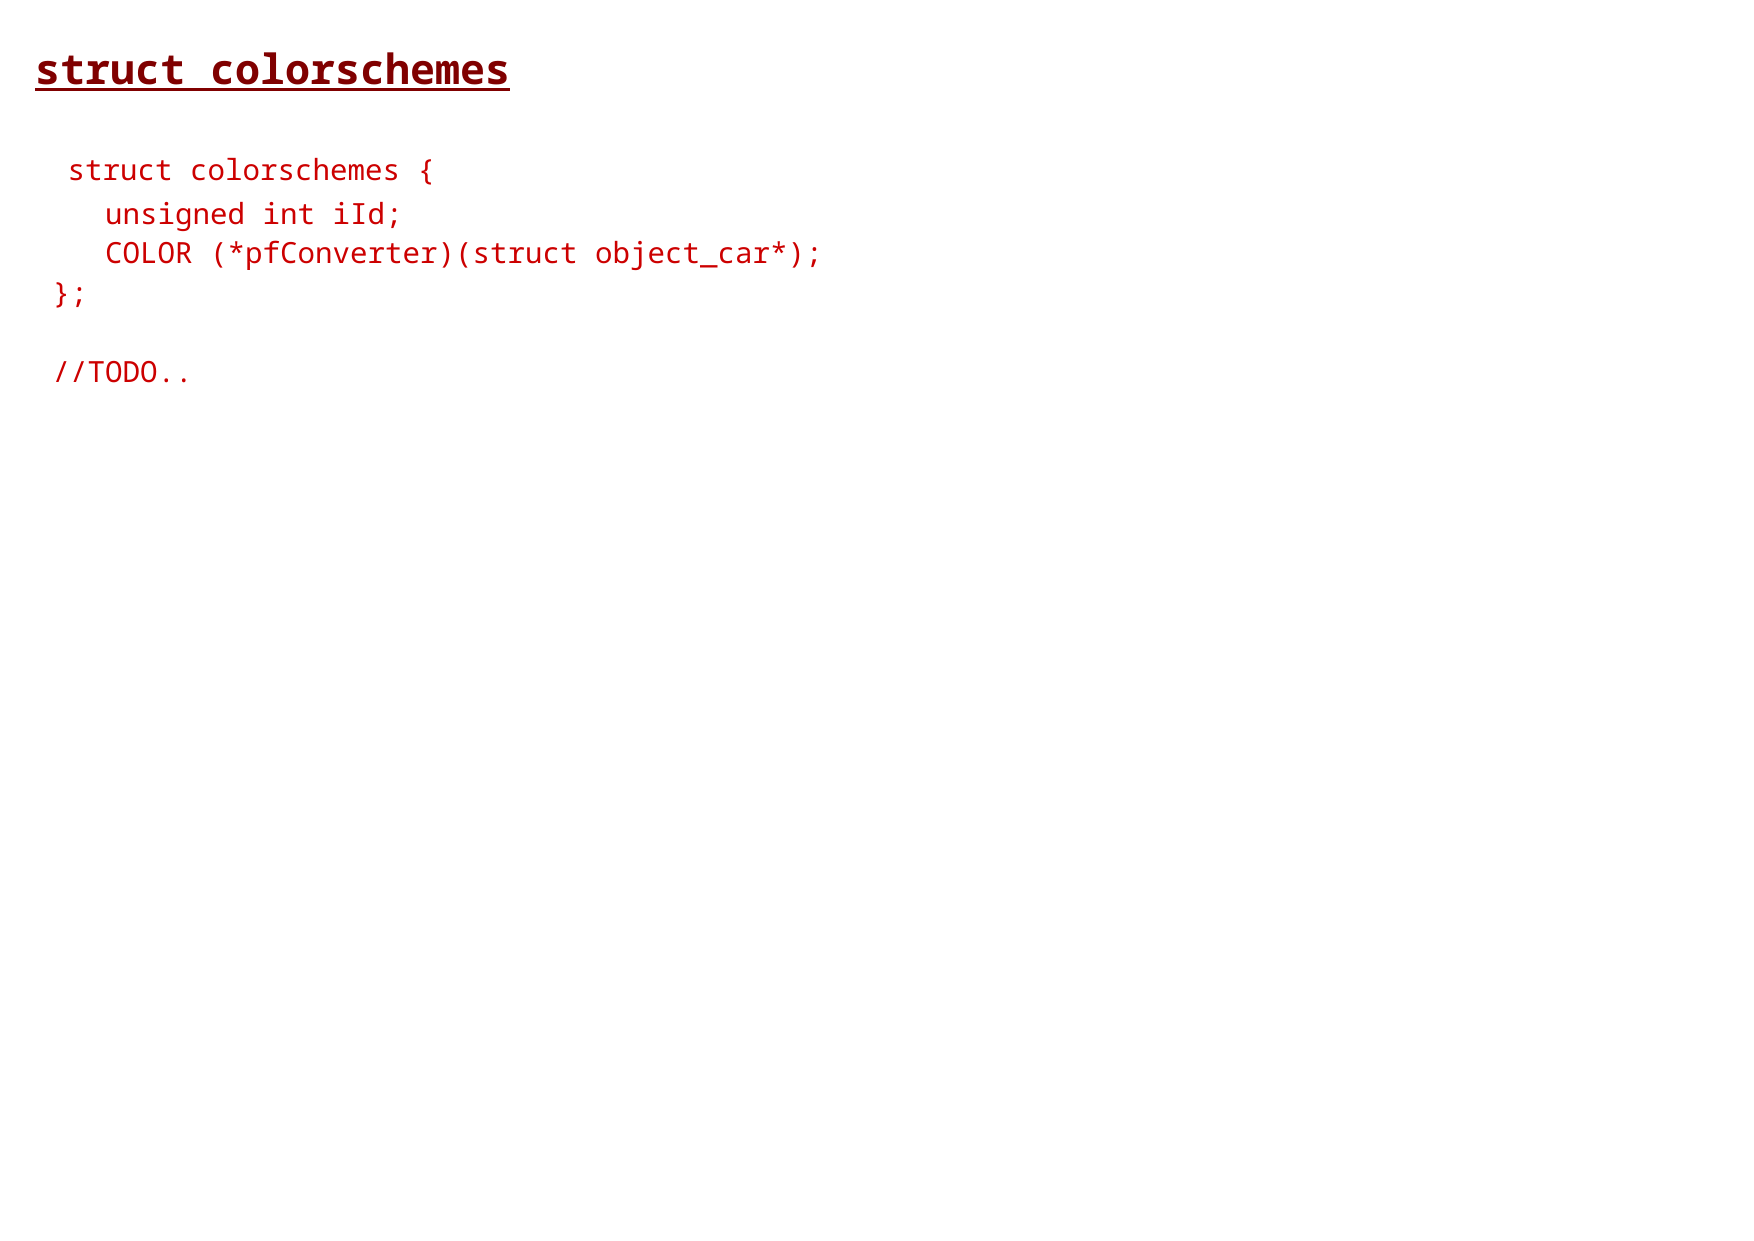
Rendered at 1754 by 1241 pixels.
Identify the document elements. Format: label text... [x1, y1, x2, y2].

text struct colorschemes { [0, 136, 1754, 193]
text }; [0, 272, 1754, 312]
text //TODO.. [0, 352, 1754, 391]
text struct colorschemes [0, 40, 1754, 96]
text unsigned int iId; [0, 193, 1754, 233]
text COLOR (*pfConverter)(struct object_car*); [0, 233, 1754, 272]
